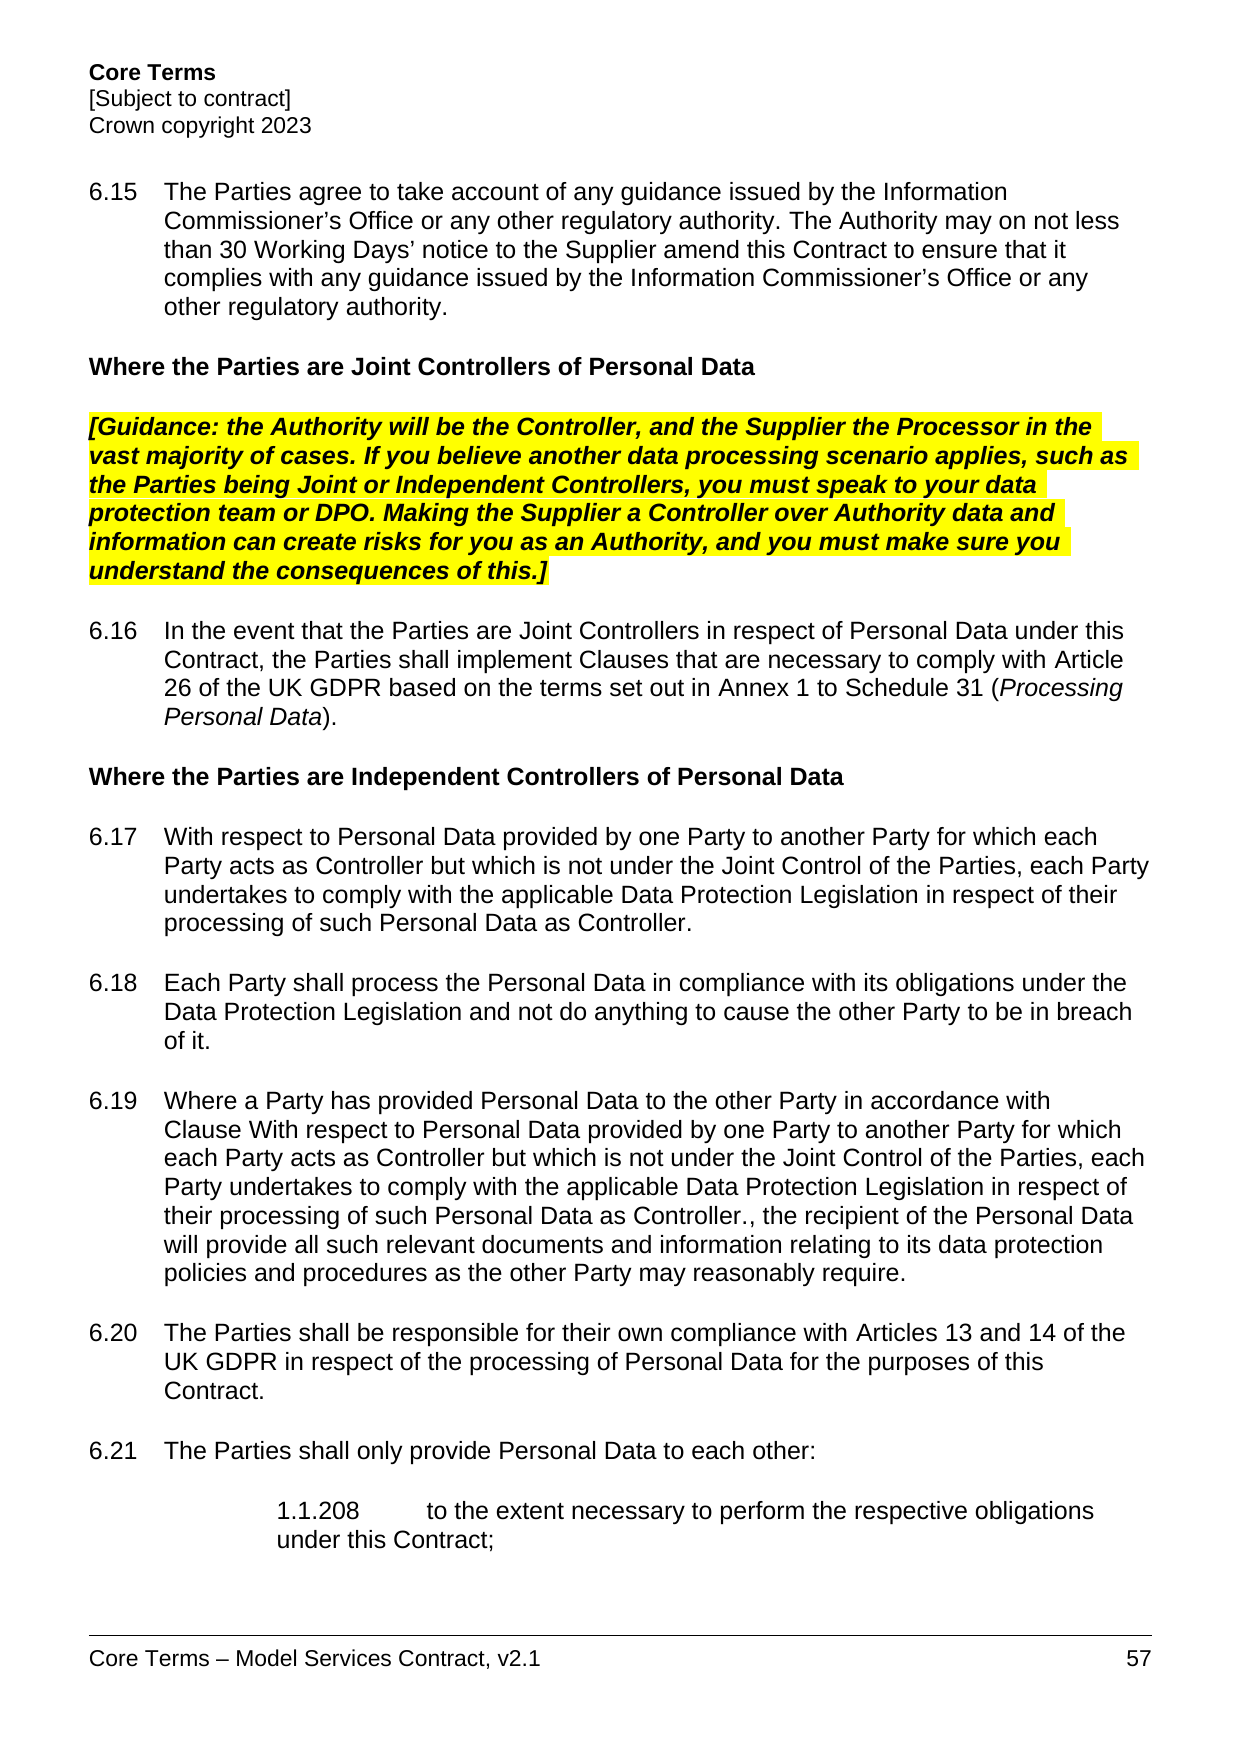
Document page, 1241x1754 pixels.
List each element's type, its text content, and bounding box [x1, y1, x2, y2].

subtitle The Parties shall only provide Personal Data to each other: [89, 1436, 1152, 1465]
list to the extent necessary to perform the respective obligations under this Contract; [276, 1496, 1152, 1553]
subtitle With respect to Personal Data provided by one Party to another Party for which each Party acts as Controller but which is not under the Joint Control of the Parties, each Party undertakes to comply with the applicable Data Protection Legislation in respect of their processing of such Personal Data as Controller. [89, 822, 1152, 937]
subtitle Each Party shall process the Personal Data in compliance with its obligations under the Data Protection Legislation and not do anything to cause the other Party to be in breach of it. [89, 968, 1152, 1055]
subtitle Where a Party has provided Personal Data to the other Party in accordance with Clause 21.17, the recipient of the Personal Data will provide all such relevant documents and information relating to its data protection policies and procedures as the other Party may reasonably require. [89, 1086, 1152, 1287]
subtitle In the event that the Parties are Joint Controllers in respect of Personal Data under this Contract, the Parties shall implement Clauses that are necessary to comply with Article 26 of the UK GDPR based on the terms set out in Annex 1 to Schedule 31 (Processing Personal Data). [89, 616, 1152, 731]
subtitle Where the Parties are Joint Controllers of Personal Data [89, 352, 1152, 381]
subtitle Where the Parties are Independent Controllers of Personal Data [89, 762, 1152, 791]
subtitle The Parties agree to take account of any guidance issued by the Information Commissioner’s Office or any other regulatory authority. The Authority may on not less than 30 Working Days’ notice to the Supplier amend this Contract to ensure that it complies with any guidance issued by the Information Commissioner’s Office or any other regulatory authority. [89, 177, 1152, 321]
subtitle The Parties shall be responsible for their own compliance with Articles 13 and 14 of the UK GDPR in respect of the processing of Personal Data for the purposes of this Contract. [89, 1318, 1152, 1405]
text [Guidance: the Authority will be the Controller, and the Supplier the Processor in the vast majority of cases. If you believe another data processing scenario applies, such as the Parties being Joint or Independent Controllers, you must speak to your data protection team or DPO. Making the Supplier a Controller over Authority data and information can create risks for you as an Authority, and you must make sure you understand the consequences of this.] [89, 412, 1152, 585]
